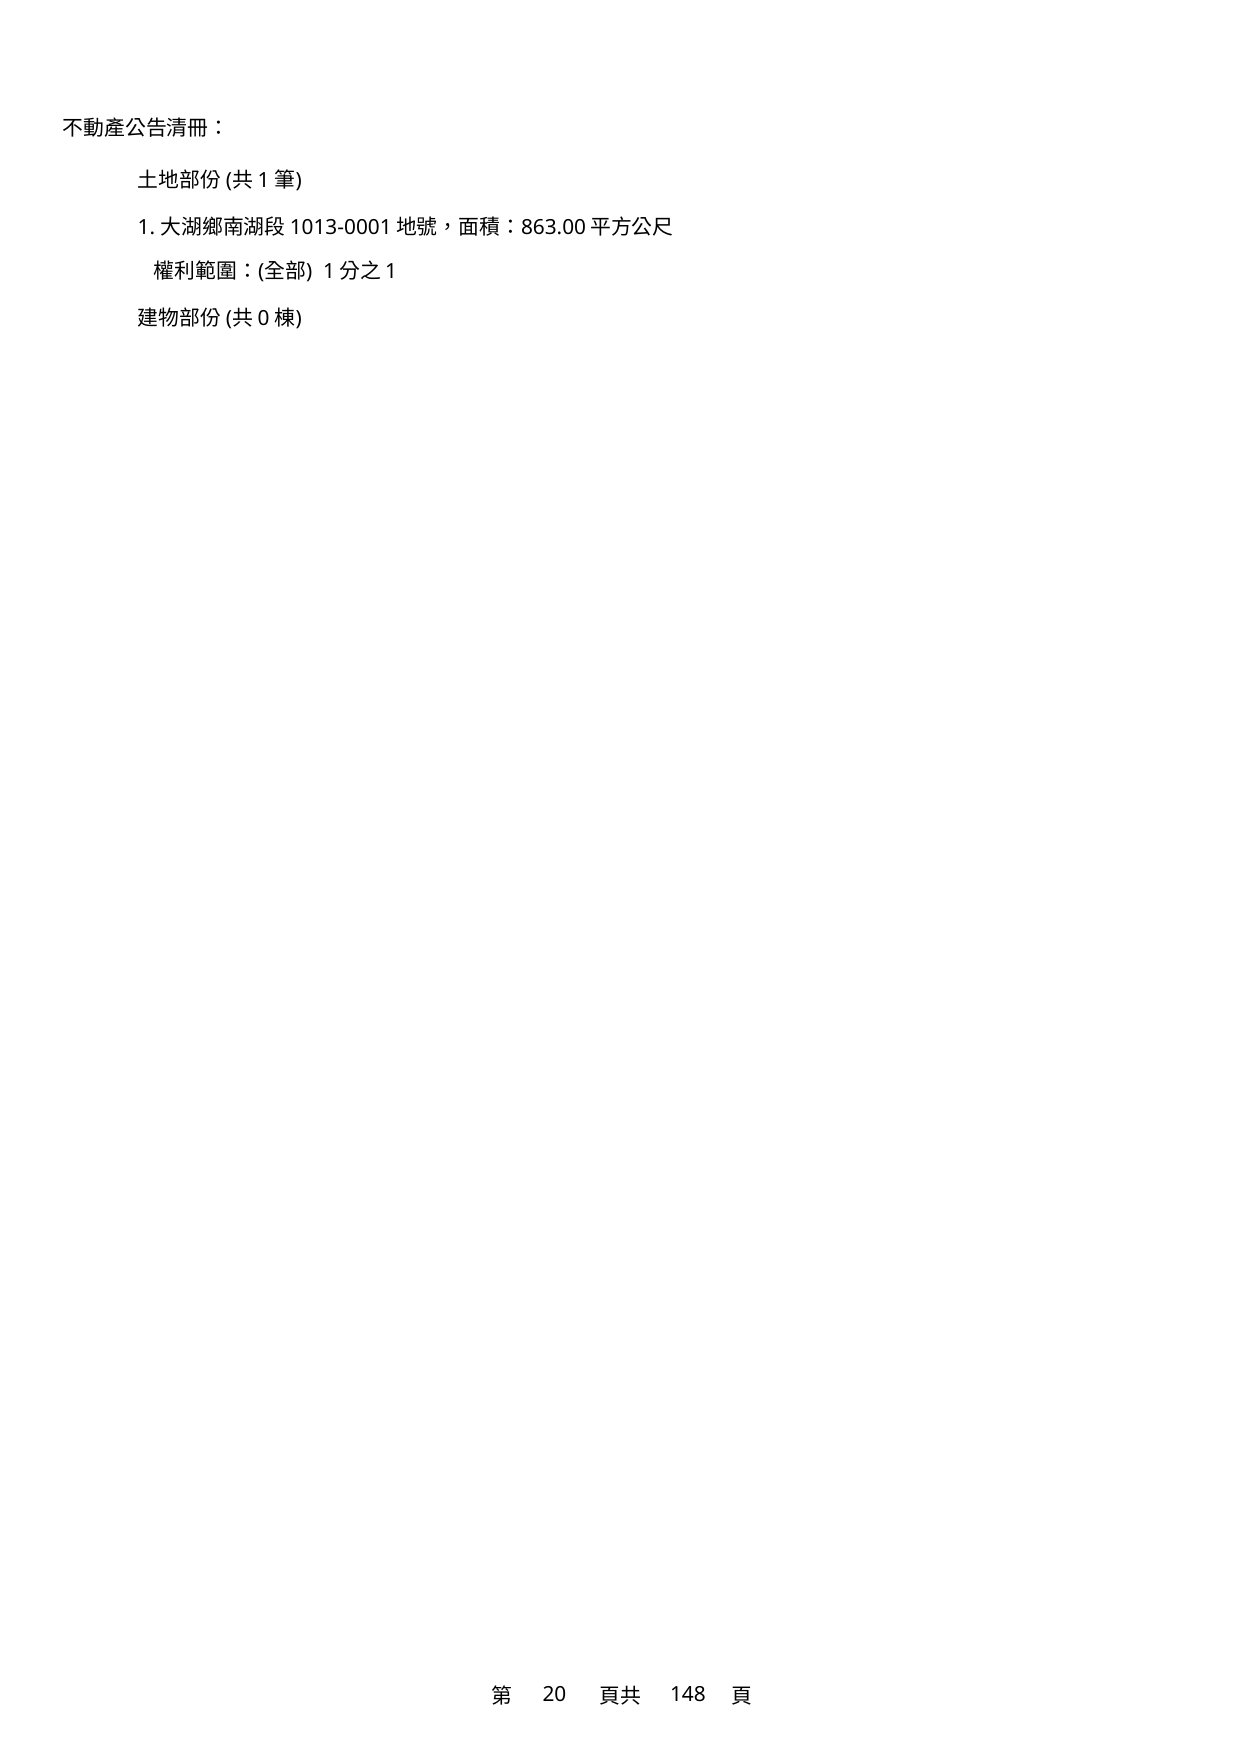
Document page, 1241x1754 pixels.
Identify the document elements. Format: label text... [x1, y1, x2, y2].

text 第 [481, 1679, 523, 1709]
text 148 [654, 1679, 721, 1708]
text 不動產公告清冊： [62, 98, 1177, 142]
text 1. 大湖鄉南湖段1013-0001地號，面積：863.00平方公尺 權利範圍：(全部) 1分之1 [62, 197, 1177, 284]
text 20 [523, 1679, 585, 1708]
text 頁共 [585, 1679, 654, 1709]
text 土地部份 (共 1 筆) [62, 150, 1177, 194]
text 頁 [721, 1679, 762, 1709]
text 建物部份 (共 0 棟) [62, 287, 1177, 331]
